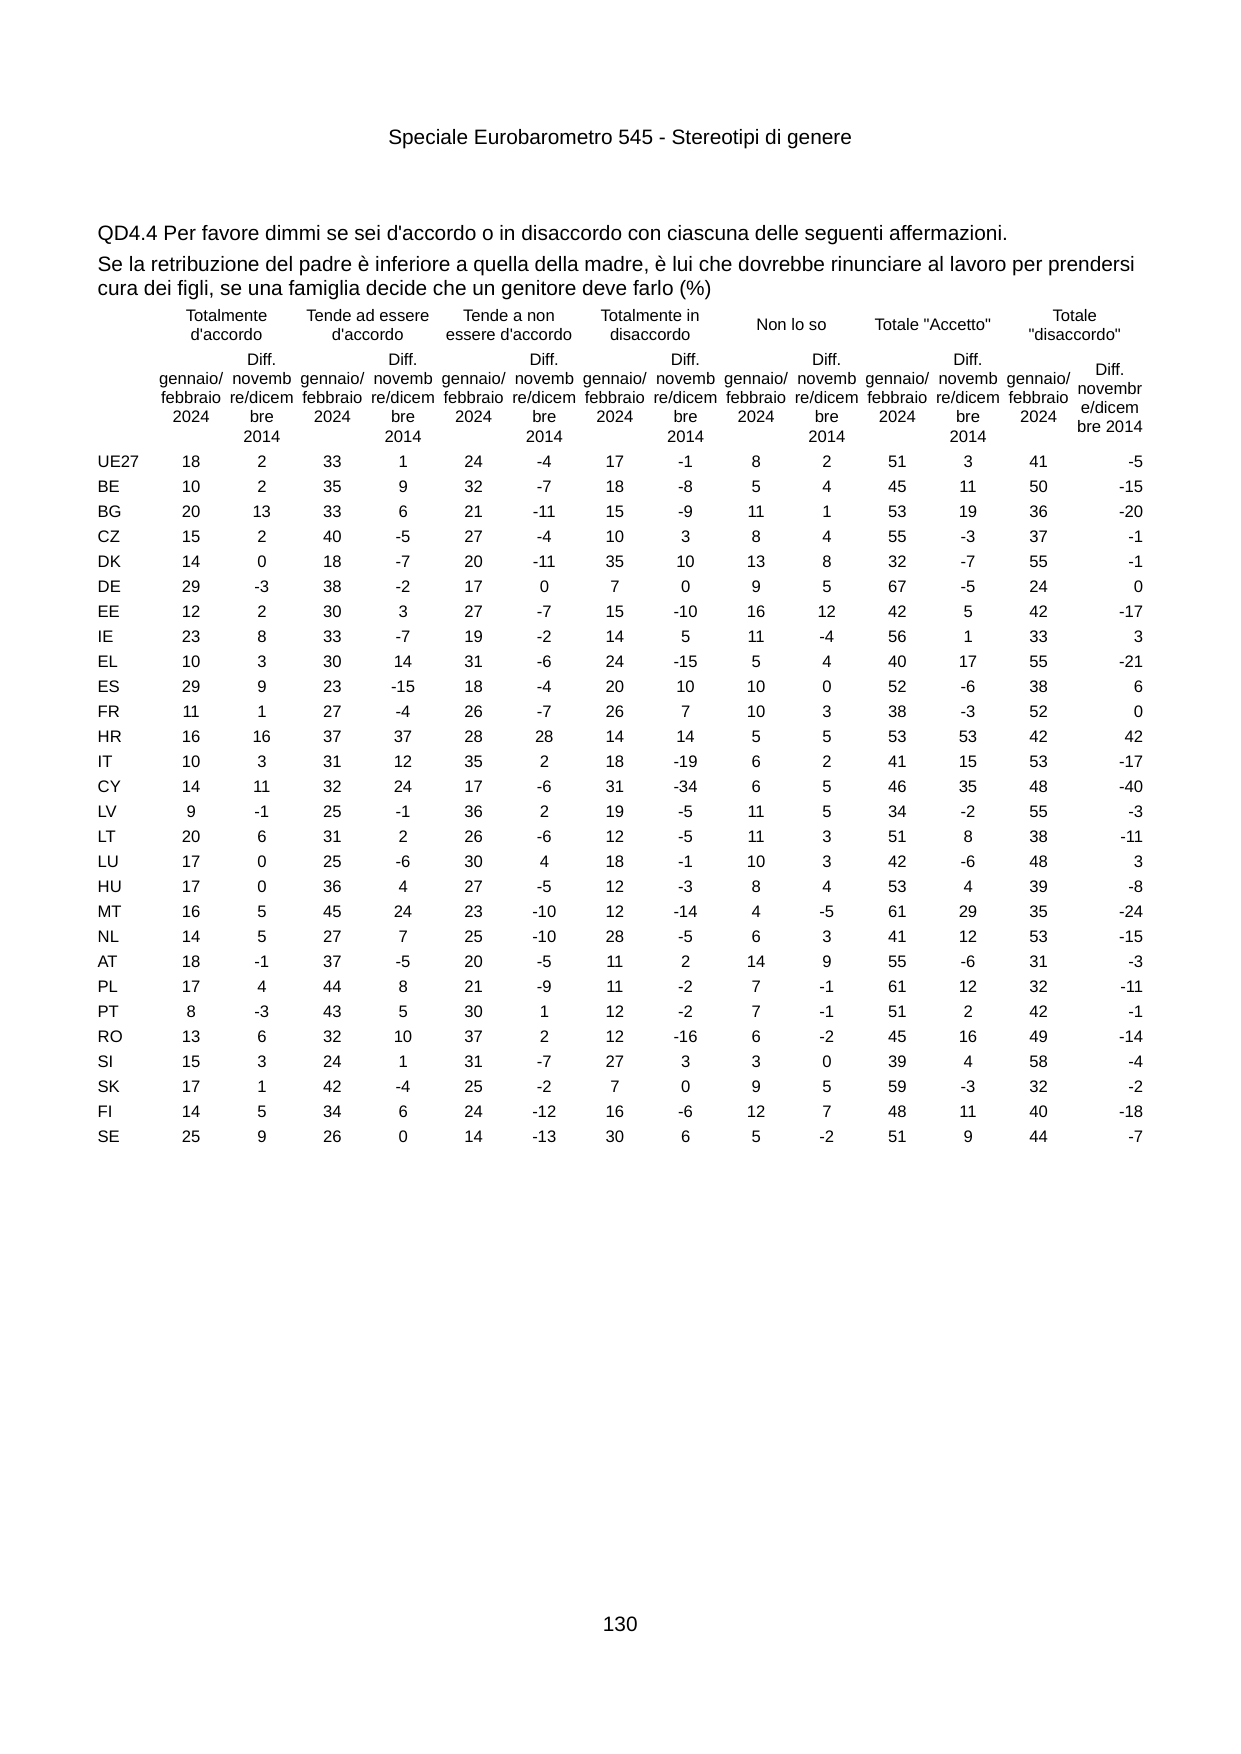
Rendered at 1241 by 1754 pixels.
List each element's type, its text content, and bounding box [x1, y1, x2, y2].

table_cell -2 [509, 1074, 579, 1098]
table_cell 2 [368, 824, 438, 848]
table_cell -4 [509, 449, 579, 473]
table_cell -10 [509, 924, 579, 948]
table_cell 11 [933, 1099, 1003, 1123]
table_cell 4 [509, 849, 579, 873]
table_cell 3 [791, 849, 862, 873]
table_cell 27 [438, 874, 509, 898]
table_cell 31 [438, 1049, 509, 1073]
table_cell 27 [579, 1049, 650, 1073]
table_cell 11 [721, 824, 791, 848]
table_cell 5 [721, 649, 791, 673]
table_cell -1 [1074, 524, 1146, 548]
table_cell DE [95, 574, 156, 598]
table_cell 24 [297, 1049, 367, 1073]
table_cell 2 [791, 449, 862, 473]
table_cell 5 [226, 924, 297, 948]
table_cell 0 [791, 674, 862, 698]
table_cell 5 [721, 474, 791, 498]
table_cell 53 [862, 874, 932, 898]
table_cell PL [95, 974, 156, 998]
table_cell 35 [297, 474, 367, 498]
table_cell SE [95, 1124, 156, 1148]
table_cell 40 [297, 524, 367, 548]
table_cell 0 [1074, 699, 1146, 723]
table_cell -5 [509, 949, 579, 973]
table_cell 7 [579, 1074, 650, 1098]
table_cell 14 [438, 1124, 509, 1148]
table_cell 5 [721, 1124, 791, 1148]
table_cell 17 [156, 874, 226, 898]
table_cell 46 [862, 774, 932, 798]
table_cell 30 [438, 999, 509, 1023]
table_cell 26 [297, 1124, 367, 1148]
table_cell -10 [650, 599, 721, 623]
table_cell 30 [297, 599, 367, 623]
table_cell -1 [791, 999, 862, 1023]
table_cell gennaio/febbraio 2024 [438, 347, 509, 448]
table_cell -34 [650, 774, 721, 798]
table_cell 8 [933, 824, 1003, 848]
table_cell 18 [156, 449, 226, 473]
table_cell 27 [438, 524, 509, 548]
table_cell 26 [438, 699, 509, 723]
table_cell -20 [1074, 499, 1146, 523]
table_cell -4 [791, 624, 862, 648]
table_cell 12 [579, 1024, 650, 1048]
table_cell 48 [862, 1099, 932, 1123]
table_cell 18 [156, 949, 226, 973]
table_cell 8 [368, 974, 438, 998]
table_cell 9 [791, 949, 862, 973]
table_cell 34 [297, 1099, 367, 1123]
table_cell -16 [650, 1024, 721, 1048]
table_cell -5 [650, 799, 721, 823]
table_cell 2 [226, 474, 297, 498]
table_cell CZ [95, 524, 156, 548]
table_cell -2 [791, 1024, 862, 1048]
table_cell 14 [156, 774, 226, 798]
table_cell 29 [156, 574, 226, 598]
table_cell 39 [862, 1049, 932, 1073]
table_cell 17 [933, 649, 1003, 673]
table_cell 3 [1074, 849, 1146, 873]
table_cell 18 [579, 749, 650, 773]
table_cell -3 [226, 574, 297, 598]
table_cell [95, 347, 156, 448]
table_cell -3 [1074, 949, 1146, 973]
table_cell -8 [1074, 874, 1146, 898]
table_cell 6 [226, 1024, 297, 1048]
table_cell 30 [438, 849, 509, 873]
table_cell 8 [721, 874, 791, 898]
table_cell 11 [721, 499, 791, 523]
table_cell 55 [862, 949, 932, 973]
table_cell 25 [438, 924, 509, 948]
table_cell BG [95, 499, 156, 523]
table_cell 38 [862, 699, 932, 723]
table_cell 23 [438, 899, 509, 923]
table_cell -10 [509, 899, 579, 923]
table_cell -6 [933, 949, 1003, 973]
table_cell 4 [791, 649, 862, 673]
table_cell 5 [226, 899, 297, 923]
table_cell 12 [579, 999, 650, 1023]
table_cell NL [95, 924, 156, 948]
table_cell 35 [579, 549, 650, 573]
table_cell 15 [579, 499, 650, 523]
table_cell 9 [933, 1124, 1003, 1148]
table_cell Diff. novembre/dicembre 2014 [1074, 347, 1146, 448]
table_cell 31 [297, 824, 367, 848]
table_cell 3 [791, 824, 862, 848]
table_cell BE [95, 474, 156, 498]
table_cell 38 [1003, 674, 1074, 698]
table_cell 45 [862, 474, 932, 498]
table_cell -6 [509, 774, 579, 798]
table_cell -4 [509, 674, 579, 698]
table_cell 51 [862, 999, 932, 1023]
table_cell 1 [226, 699, 297, 723]
table_cell 9 [368, 474, 438, 498]
table_cell -3 [650, 874, 721, 898]
table_cell -17 [1074, 599, 1146, 623]
table_cell -7 [509, 599, 579, 623]
table_cell UE27 [95, 449, 156, 473]
table_cell 42 [1003, 599, 1074, 623]
table_cell 53 [1003, 749, 1074, 773]
table_cell -1 [650, 849, 721, 873]
table_cell 37 [368, 724, 438, 748]
table_cell 7 [650, 699, 721, 723]
table_cell 1 [368, 449, 438, 473]
table_cell 7 [721, 974, 791, 998]
table_cell 10 [368, 1024, 438, 1048]
table_cell 61 [862, 974, 932, 998]
table_cell 0 [1074, 574, 1146, 598]
table_cell gennaio/febbraio 2024 [721, 347, 791, 448]
table_cell gennaio/febbraio 2024 [862, 347, 932, 448]
table_cell 38 [1003, 824, 1074, 848]
table_cell 41 [862, 749, 932, 773]
table_cell 25 [297, 799, 367, 823]
table_cell 28 [579, 924, 650, 948]
table_cell 24 [368, 899, 438, 923]
table_cell -4 [368, 1074, 438, 1098]
table_cell 20 [156, 499, 226, 523]
table_cell Totale "disaccordo" [1003, 303, 1146, 347]
table_cell 29 [156, 674, 226, 698]
table_cell 3 [721, 1049, 791, 1073]
table_cell 36 [438, 799, 509, 823]
table_cell 59 [862, 1074, 932, 1098]
table_cell 4 [933, 874, 1003, 898]
table_cell 48 [1003, 849, 1074, 873]
table_cell 15 [156, 524, 226, 548]
table_cell 33 [297, 624, 367, 648]
table_cell -15 [1074, 924, 1146, 948]
table_cell -3 [226, 999, 297, 1023]
table_cell 11 [721, 799, 791, 823]
table_cell -9 [650, 499, 721, 523]
table_cell ES [95, 674, 156, 698]
table_cell HU [95, 874, 156, 898]
table_cell 5 [791, 799, 862, 823]
table_cell -7 [509, 474, 579, 498]
table_cell 52 [862, 674, 932, 698]
table_cell Totalmente in disaccordo [579, 303, 721, 347]
table_cell -7 [368, 624, 438, 648]
table_cell -15 [650, 649, 721, 673]
table_cell Diff. novembre/dicembre 2014 [933, 347, 1003, 448]
table_cell 16 [933, 1024, 1003, 1048]
table_cell 18 [579, 849, 650, 873]
table_cell -5 [509, 874, 579, 898]
table_cell 7 [579, 574, 650, 598]
table_cell -6 [933, 674, 1003, 698]
table_cell 38 [297, 574, 367, 598]
table_cell 7 [791, 1099, 862, 1123]
table_cell 3 [368, 599, 438, 623]
table_cell MT [95, 899, 156, 923]
table_cell 32 [438, 474, 509, 498]
table_cell gennaio/febbraio 2024 [579, 347, 650, 448]
table_cell -11 [509, 499, 579, 523]
table_cell -2 [933, 799, 1003, 823]
table_cell PT [95, 999, 156, 1023]
table_cell -5 [650, 824, 721, 848]
table_cell 35 [438, 749, 509, 773]
table_cell 14 [368, 649, 438, 673]
table_cell 56 [862, 624, 932, 648]
table_cell -7 [509, 1049, 579, 1073]
table_cell 18 [297, 549, 367, 573]
table_cell 12 [791, 599, 862, 623]
table_cell 11 [579, 974, 650, 998]
table_cell 8 [721, 449, 791, 473]
table_cell 14 [650, 724, 721, 748]
table_cell -7 [368, 549, 438, 573]
table_cell -3 [1074, 799, 1146, 823]
table_cell gennaio/febbraio 2024 [1003, 347, 1074, 448]
table_cell 17 [438, 574, 509, 598]
table_cell 14 [156, 549, 226, 573]
table_cell 25 [297, 849, 367, 873]
table_cell 3 [226, 749, 297, 773]
table_cell -4 [1074, 1049, 1146, 1073]
table_cell 34 [862, 799, 932, 823]
table_cell 19 [579, 799, 650, 823]
table_cell -5 [1074, 449, 1146, 473]
table_cell Diff. novembre/dicembre 2014 [791, 347, 862, 448]
table_cell 30 [297, 649, 367, 673]
table_cell 58 [1003, 1049, 1074, 1073]
table_cell -21 [1074, 649, 1146, 673]
table_cell 0 [368, 1124, 438, 1148]
table_cell -19 [650, 749, 721, 773]
table_cell 2 [226, 599, 297, 623]
table_cell 16 [156, 899, 226, 923]
table_cell 5 [721, 724, 791, 748]
table_cell 42 [1074, 724, 1146, 748]
table_cell 24 [368, 774, 438, 798]
table_cell 42 [1003, 999, 1074, 1023]
table_cell -7 [933, 549, 1003, 573]
table_cell 31 [579, 774, 650, 798]
table_cell 8 [791, 549, 862, 573]
table_cell 49 [1003, 1024, 1074, 1048]
table_cell 14 [721, 949, 791, 973]
table_cell 2 [791, 749, 862, 773]
table_cell 8 [721, 524, 791, 548]
table_cell FI [95, 1099, 156, 1123]
table_cell LU [95, 849, 156, 873]
table_cell -6 [509, 824, 579, 848]
table_cell 15 [933, 749, 1003, 773]
table_cell 5 [791, 724, 862, 748]
table_cell 32 [862, 549, 932, 573]
table_cell 5 [791, 1074, 862, 1098]
table_cell 12 [156, 599, 226, 623]
table_cell 18 [438, 674, 509, 698]
table_cell gennaio/febbraio 2024 [156, 347, 226, 448]
table_cell 24 [579, 649, 650, 673]
table_cell 44 [1003, 1124, 1074, 1148]
table_cell -2 [1074, 1074, 1146, 1098]
table_cell 13 [226, 499, 297, 523]
table_cell 55 [862, 524, 932, 548]
table_cell 17 [579, 449, 650, 473]
table_cell -9 [509, 974, 579, 998]
table_cell 6 [650, 1124, 721, 1148]
table_cell 17 [156, 849, 226, 873]
table_cell 6 [1074, 674, 1146, 698]
table_cell 6 [721, 774, 791, 798]
table_cell -15 [368, 674, 438, 698]
table_cell -5 [791, 899, 862, 923]
table_cell -14 [650, 899, 721, 923]
table_cell 10 [156, 649, 226, 673]
table_cell -3 [933, 524, 1003, 548]
table_cell 20 [438, 549, 509, 573]
table_cell 16 [226, 724, 297, 748]
table_cell 32 [297, 774, 367, 798]
table_cell 11 [721, 624, 791, 648]
table_cell 5 [791, 574, 862, 598]
table_cell 16 [721, 599, 791, 623]
table_cell 3 [226, 649, 297, 673]
table_cell 6 [368, 1099, 438, 1123]
table_cell -7 [509, 699, 579, 723]
table_cell -5 [650, 924, 721, 948]
table_cell 40 [862, 649, 932, 673]
table_cell 12 [579, 824, 650, 848]
table_cell SI [95, 1049, 156, 1073]
table_cell 10 [721, 849, 791, 873]
table_cell 6 [368, 499, 438, 523]
table_cell 0 [226, 549, 297, 573]
table_cell 24 [1003, 574, 1074, 598]
table_cell 10 [156, 474, 226, 498]
table_cell 11 [933, 474, 1003, 498]
table_cell EL [95, 649, 156, 673]
table_cell 41 [1003, 449, 1074, 473]
table_cell 33 [297, 499, 367, 523]
table_cell 4 [721, 899, 791, 923]
table_cell 3 [226, 1049, 297, 1073]
table_cell 8 [156, 999, 226, 1023]
table_cell 7 [368, 924, 438, 948]
table_cell 45 [297, 899, 367, 923]
table_cell -8 [650, 474, 721, 498]
table_cell -15 [1074, 474, 1146, 498]
table_cell 6 [721, 924, 791, 948]
table_cell 42 [1003, 724, 1074, 748]
table_cell 61 [862, 899, 932, 923]
table_cell 1 [933, 624, 1003, 648]
table_cell -3 [933, 1074, 1003, 1098]
table_cell -2 [368, 574, 438, 598]
table_cell -1 [650, 449, 721, 473]
table_cell 3 [650, 524, 721, 548]
table_cell 28 [438, 724, 509, 748]
table_cell 53 [862, 499, 932, 523]
table_cell 11 [156, 699, 226, 723]
table_cell -6 [650, 1099, 721, 1123]
table_cell 10 [721, 674, 791, 698]
table_cell Tende ad essere d'accordo [297, 303, 438, 347]
table_cell Diff. novembre/dicembre 2014 [650, 347, 721, 448]
table_cell 29 [933, 899, 1003, 923]
table_cell -4 [509, 524, 579, 548]
table_cell 3 [650, 1049, 721, 1073]
table_cell -2 [650, 999, 721, 1023]
table_cell 52 [1003, 699, 1074, 723]
table_cell 15 [579, 599, 650, 623]
table_cell 33 [297, 449, 367, 473]
table_cell 55 [1003, 549, 1074, 573]
table_cell 17 [156, 974, 226, 998]
table_cell 20 [579, 674, 650, 698]
table_cell 12 [933, 974, 1003, 998]
table_cell 7 [721, 999, 791, 1023]
table_cell -1 [1074, 549, 1146, 573]
table_cell -5 [368, 949, 438, 973]
table_cell 21 [438, 499, 509, 523]
table_cell 0 [650, 1074, 721, 1098]
table_cell 4 [791, 474, 862, 498]
table_cell -11 [1074, 974, 1146, 998]
table_cell Totalmente d'accordo [156, 303, 297, 347]
table_cell 35 [933, 774, 1003, 798]
table_cell 3 [933, 449, 1003, 473]
table_cell 6 [226, 824, 297, 848]
table_cell 0 [791, 1049, 862, 1073]
table_cell 17 [156, 1074, 226, 1098]
table_cell 1 [226, 1074, 297, 1098]
table_cell 31 [1003, 949, 1074, 973]
table_cell SK [95, 1074, 156, 1098]
table_cell -40 [1074, 774, 1146, 798]
table_cell 53 [862, 724, 932, 748]
table_cell 55 [1003, 799, 1074, 823]
table_cell Diff. novembre/dicembre 2014 [368, 347, 438, 448]
table_cell -24 [1074, 899, 1146, 923]
table_cell 32 [297, 1024, 367, 1048]
table_cell 17 [438, 774, 509, 798]
table_cell 14 [156, 1099, 226, 1123]
table_cell 26 [579, 699, 650, 723]
table_cell 39 [1003, 874, 1074, 898]
table_cell RO [95, 1024, 156, 1048]
table_cell 12 [579, 874, 650, 898]
table_cell 5 [791, 774, 862, 798]
table_cell -11 [1074, 824, 1146, 848]
table_cell 10 [650, 674, 721, 698]
table_cell 40 [1003, 1099, 1074, 1123]
table_cell 31 [297, 749, 367, 773]
table_cell Non lo so [721, 303, 862, 347]
table_cell 0 [226, 849, 297, 873]
table_cell 23 [156, 624, 226, 648]
table_cell EE [95, 599, 156, 623]
table_cell 9 [721, 1074, 791, 1098]
table_cell -5 [368, 524, 438, 548]
table_cell -7 [1074, 1124, 1146, 1148]
table_cell 12 [579, 899, 650, 923]
table_cell 13 [721, 549, 791, 573]
table_cell 1 [791, 499, 862, 523]
table_cell 36 [1003, 499, 1074, 523]
table_cell 55 [1003, 649, 1074, 673]
table_cell 37 [1003, 524, 1074, 548]
table_cell 13 [156, 1024, 226, 1048]
table_cell -2 [650, 974, 721, 998]
table_cell -5 [933, 574, 1003, 598]
table_cell 0 [509, 574, 579, 598]
table_cell 45 [862, 1024, 932, 1048]
table_cell 10 [579, 524, 650, 548]
table_cell IT [95, 749, 156, 773]
table_cell Diff. novembre/dicembre 2014 [509, 347, 579, 448]
table_cell LT [95, 824, 156, 848]
table_cell 6 [721, 749, 791, 773]
table_cell 51 [862, 449, 932, 473]
table_cell -6 [509, 649, 579, 673]
table_cell 3 [791, 924, 862, 948]
table_cell 4 [933, 1049, 1003, 1073]
table_cell 42 [862, 599, 932, 623]
table_cell 36 [297, 874, 367, 898]
table_cell -1 [1074, 999, 1146, 1023]
table_cell Tende a non essere d'accordo [438, 303, 579, 347]
table_cell 53 [1003, 924, 1074, 948]
table_cell 4 [368, 874, 438, 898]
table_cell -1 [368, 799, 438, 823]
table_cell 10 [650, 549, 721, 573]
table_cell 14 [579, 624, 650, 648]
table_cell -6 [933, 849, 1003, 873]
table_cell 30 [579, 1124, 650, 1148]
table_cell 5 [933, 599, 1003, 623]
table_cell 67 [862, 574, 932, 598]
table_cell 12 [368, 749, 438, 773]
table_cell DK [95, 549, 156, 573]
table_cell 31 [438, 649, 509, 673]
table_cell 50 [1003, 474, 1074, 498]
table_cell 2 [226, 524, 297, 548]
table_cell 27 [297, 924, 367, 948]
table_cell Totale "Accetto" [862, 303, 1003, 347]
table_cell -6 [368, 849, 438, 873]
table_cell 2 [509, 1024, 579, 1048]
table_cell 0 [650, 574, 721, 598]
table_cell 21 [438, 974, 509, 998]
table_cell 9 [226, 674, 297, 698]
table_cell 26 [438, 824, 509, 848]
table_cell 4 [791, 524, 862, 548]
table_cell Diff. novembre/dicembre 2014 [226, 347, 297, 448]
table_cell 27 [438, 599, 509, 623]
table_cell 9 [721, 574, 791, 598]
table_cell -2 [791, 1124, 862, 1148]
table_cell 2 [650, 949, 721, 973]
table_cell 12 [721, 1099, 791, 1123]
table_cell 11 [226, 774, 297, 798]
table_cell 10 [156, 749, 226, 773]
table_cell 11 [579, 949, 650, 973]
table_cell -18 [1074, 1099, 1146, 1123]
table_cell 3 [791, 699, 862, 723]
table_cell 1 [368, 1049, 438, 1073]
table_cell CY [95, 774, 156, 798]
table_cell 5 [650, 624, 721, 648]
table_cell 2 [933, 999, 1003, 1023]
table_cell 14 [579, 724, 650, 748]
table_cell HR [95, 724, 156, 748]
table_cell gennaio/febbraio 2024 [297, 347, 367, 448]
table_cell 43 [297, 999, 367, 1023]
table_cell 10 [721, 699, 791, 723]
table_cell 35 [1003, 899, 1074, 923]
table_cell 8 [226, 624, 297, 648]
table_cell 23 [297, 674, 367, 698]
table_cell -1 [226, 949, 297, 973]
table_cell FR [95, 699, 156, 723]
table_cell 4 [791, 874, 862, 898]
table_cell 37 [297, 949, 367, 973]
table_cell 37 [297, 724, 367, 748]
table_cell -1 [226, 799, 297, 823]
table_cell 27 [297, 699, 367, 723]
table_cell -3 [933, 699, 1003, 723]
table_cell 15 [156, 1049, 226, 1073]
table_cell 16 [156, 724, 226, 748]
table_cell 28 [509, 724, 579, 748]
table_cell -14 [1074, 1024, 1146, 1048]
table_cell 19 [438, 624, 509, 648]
table_cell 37 [438, 1024, 509, 1048]
table_cell 20 [156, 824, 226, 848]
table_cell Se la retribuzione del padre è inferiore a quella della madre, è lui che dovrebbe rinunciare al lavoro per prendersi cura dei figli, se una famiglia decide che un genitore deve farlo (%) [95, 249, 1146, 303]
table_cell 24 [438, 1099, 509, 1123]
table_cell AT [95, 949, 156, 973]
table_cell 6 [721, 1024, 791, 1048]
table_cell 48 [1003, 774, 1074, 798]
table_cell 19 [933, 499, 1003, 523]
table_cell -17 [1074, 749, 1146, 773]
table_cell 25 [438, 1074, 509, 1098]
table_cell 2 [226, 449, 297, 473]
table_cell 3 [1074, 624, 1146, 648]
table_cell 1 [509, 999, 579, 1023]
table_cell 32 [1003, 974, 1074, 998]
table_cell 14 [156, 924, 226, 948]
table_cell 32 [1003, 1074, 1074, 1098]
table_cell 51 [862, 824, 932, 848]
table_cell 4 [226, 974, 297, 998]
table_cell -4 [368, 699, 438, 723]
table_cell 42 [862, 849, 932, 873]
table_cell 18 [579, 474, 650, 498]
table_cell IE [95, 624, 156, 648]
table_cell [95, 303, 156, 347]
table_cell -2 [509, 624, 579, 648]
table_cell LV [95, 799, 156, 823]
table_cell 25 [156, 1124, 226, 1148]
table_cell 9 [156, 799, 226, 823]
table_cell 53 [933, 724, 1003, 748]
table_header QD4.4 Per favore dimmi se sei d'accordo o in disaccordo con ciascuna delle seguenti affermazioni. [95, 217, 1146, 249]
table_cell 5 [226, 1099, 297, 1123]
table_cell 33 [1003, 624, 1074, 648]
table_cell 20 [438, 949, 509, 973]
table_cell 12 [933, 924, 1003, 948]
table_cell -13 [509, 1124, 579, 1148]
table_cell 41 [862, 924, 932, 948]
table_cell 9 [226, 1124, 297, 1148]
table_cell 5 [368, 999, 438, 1023]
table_cell 2 [509, 799, 579, 823]
table_cell 16 [579, 1099, 650, 1123]
table_cell 51 [862, 1124, 932, 1148]
table_cell 2 [509, 749, 579, 773]
table_cell -1 [791, 974, 862, 998]
table_cell -11 [509, 549, 579, 573]
table_cell 44 [297, 974, 367, 998]
table_cell 24 [438, 449, 509, 473]
table_cell -12 [509, 1099, 579, 1123]
table_cell 42 [297, 1074, 367, 1098]
table_cell 0 [226, 874, 297, 898]
